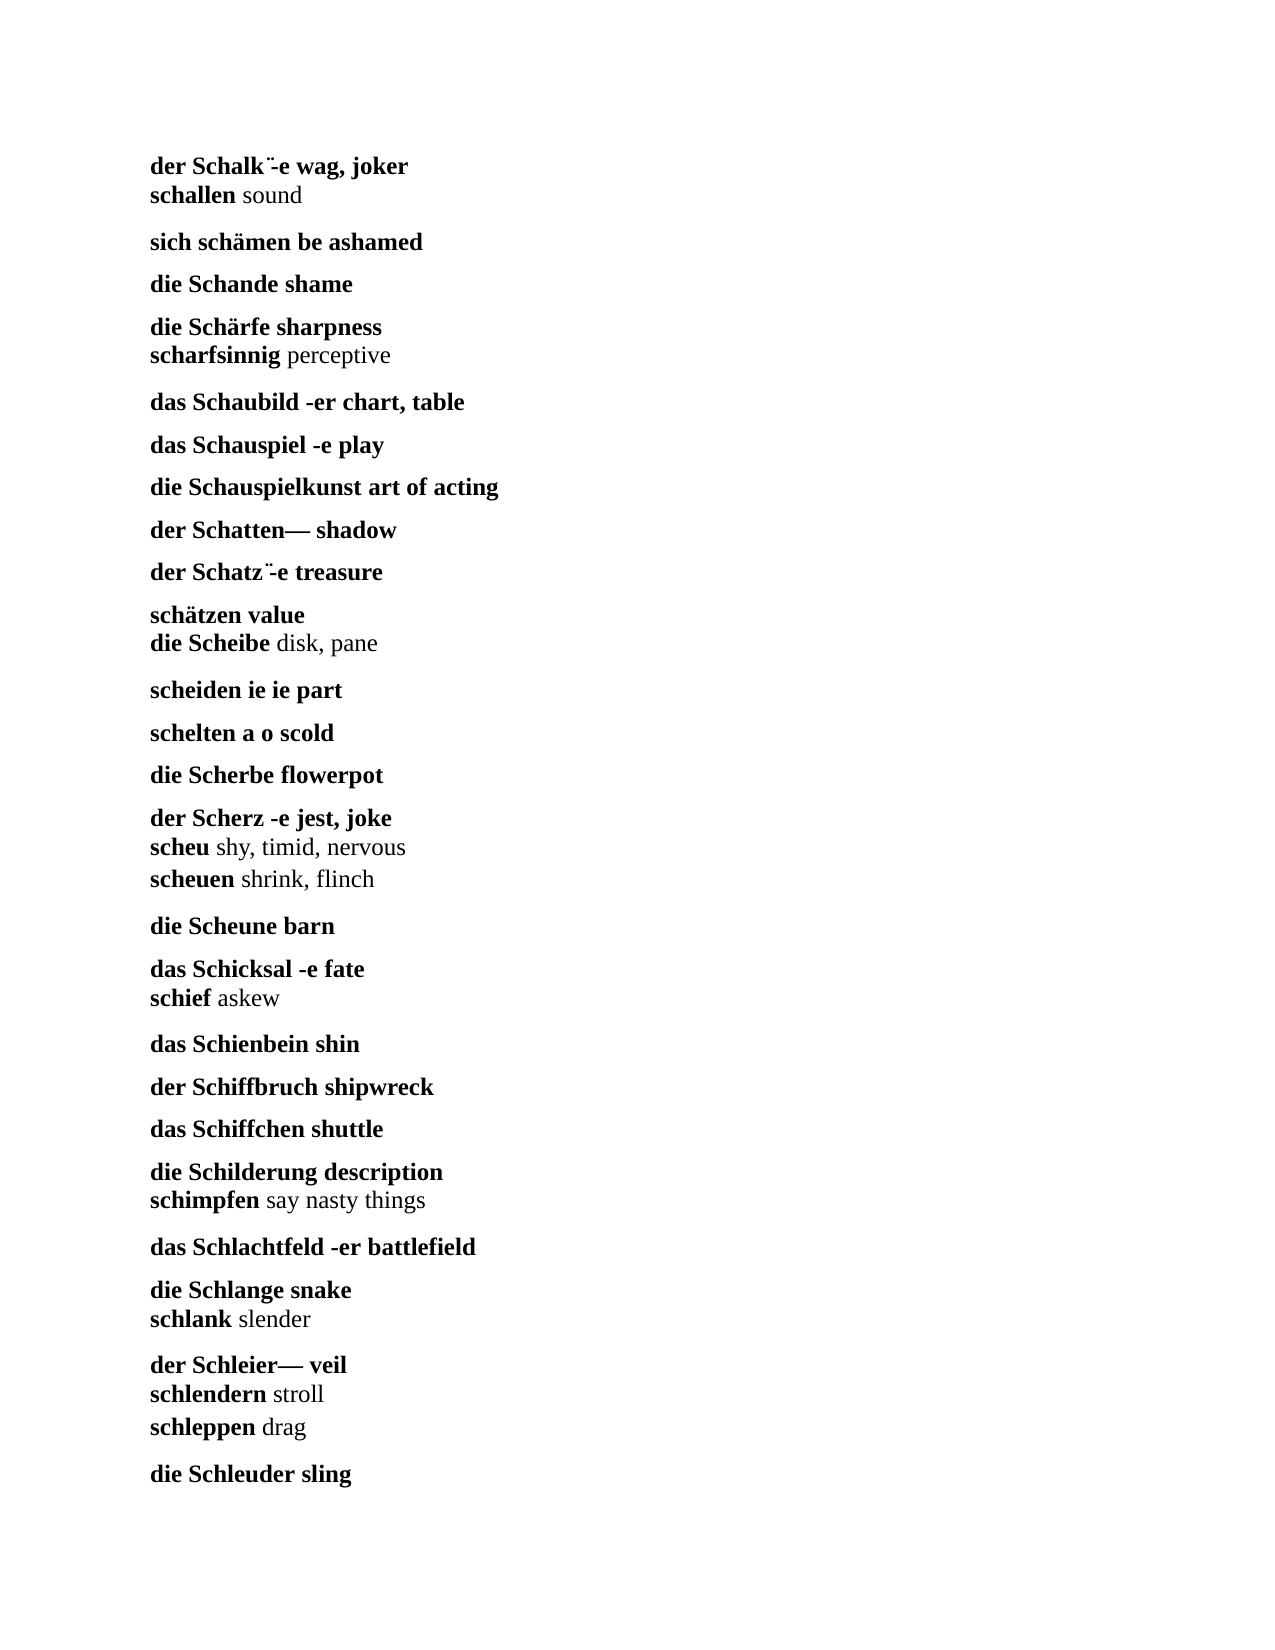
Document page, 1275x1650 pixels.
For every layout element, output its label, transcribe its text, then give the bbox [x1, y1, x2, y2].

text schlank slender [150, 1304, 1125, 1332]
text das Schienbein shin [150, 1028, 1125, 1058]
text die Scheune barn [150, 910, 1125, 940]
text sich schämen be ashamed [150, 226, 1125, 256]
text der Schatz ̈-e treasure [150, 556, 1125, 586]
text schallen sound [150, 180, 1125, 209]
text schimpfen say nasty things [150, 1186, 1125, 1214]
text der Scherz -e jest, joke [150, 802, 1125, 832]
text schätzen value [150, 598, 1125, 628]
text die Schilderung description [150, 1156, 1125, 1186]
text schlendern stroll [150, 1379, 1125, 1408]
text das Schicksal -e fate [150, 953, 1125, 983]
text die Schleuder sling [150, 1458, 1125, 1488]
text die Schärfe sharpness [150, 311, 1125, 341]
text das Schauspiel -e play [150, 428, 1125, 458]
text die Scheibe disk, pane [150, 628, 1125, 657]
text das Schlachtfeld -er battlefield [150, 1231, 1125, 1261]
text der Schatten— shadow [150, 513, 1125, 543]
text das Schiffchen shuttle [150, 1113, 1125, 1143]
text der Schleier— veil [150, 1349, 1125, 1379]
text scheuen shrink, flinch [150, 864, 1125, 893]
text scheu shy, timid, nervous [150, 832, 1125, 860]
text der Schalk ̈-e wag, joker [150, 150, 1125, 180]
text schleppen drag [150, 1412, 1125, 1441]
text der Schiffbruch shipwreck [150, 1071, 1125, 1101]
text schelten a o scold [150, 717, 1125, 747]
text die Schlange snake [150, 1274, 1125, 1304]
text scharfsinnig perceptive [150, 341, 1125, 369]
text das Schaubild -er chart, table [150, 386, 1125, 416]
text scheiden ie ie part [150, 674, 1125, 704]
text die Scherbe flowerpot [150, 759, 1125, 789]
text die Schande shame [150, 268, 1125, 298]
text schief askew [150, 983, 1125, 1011]
text die Schauspielkunst art of acting [150, 471, 1125, 501]
